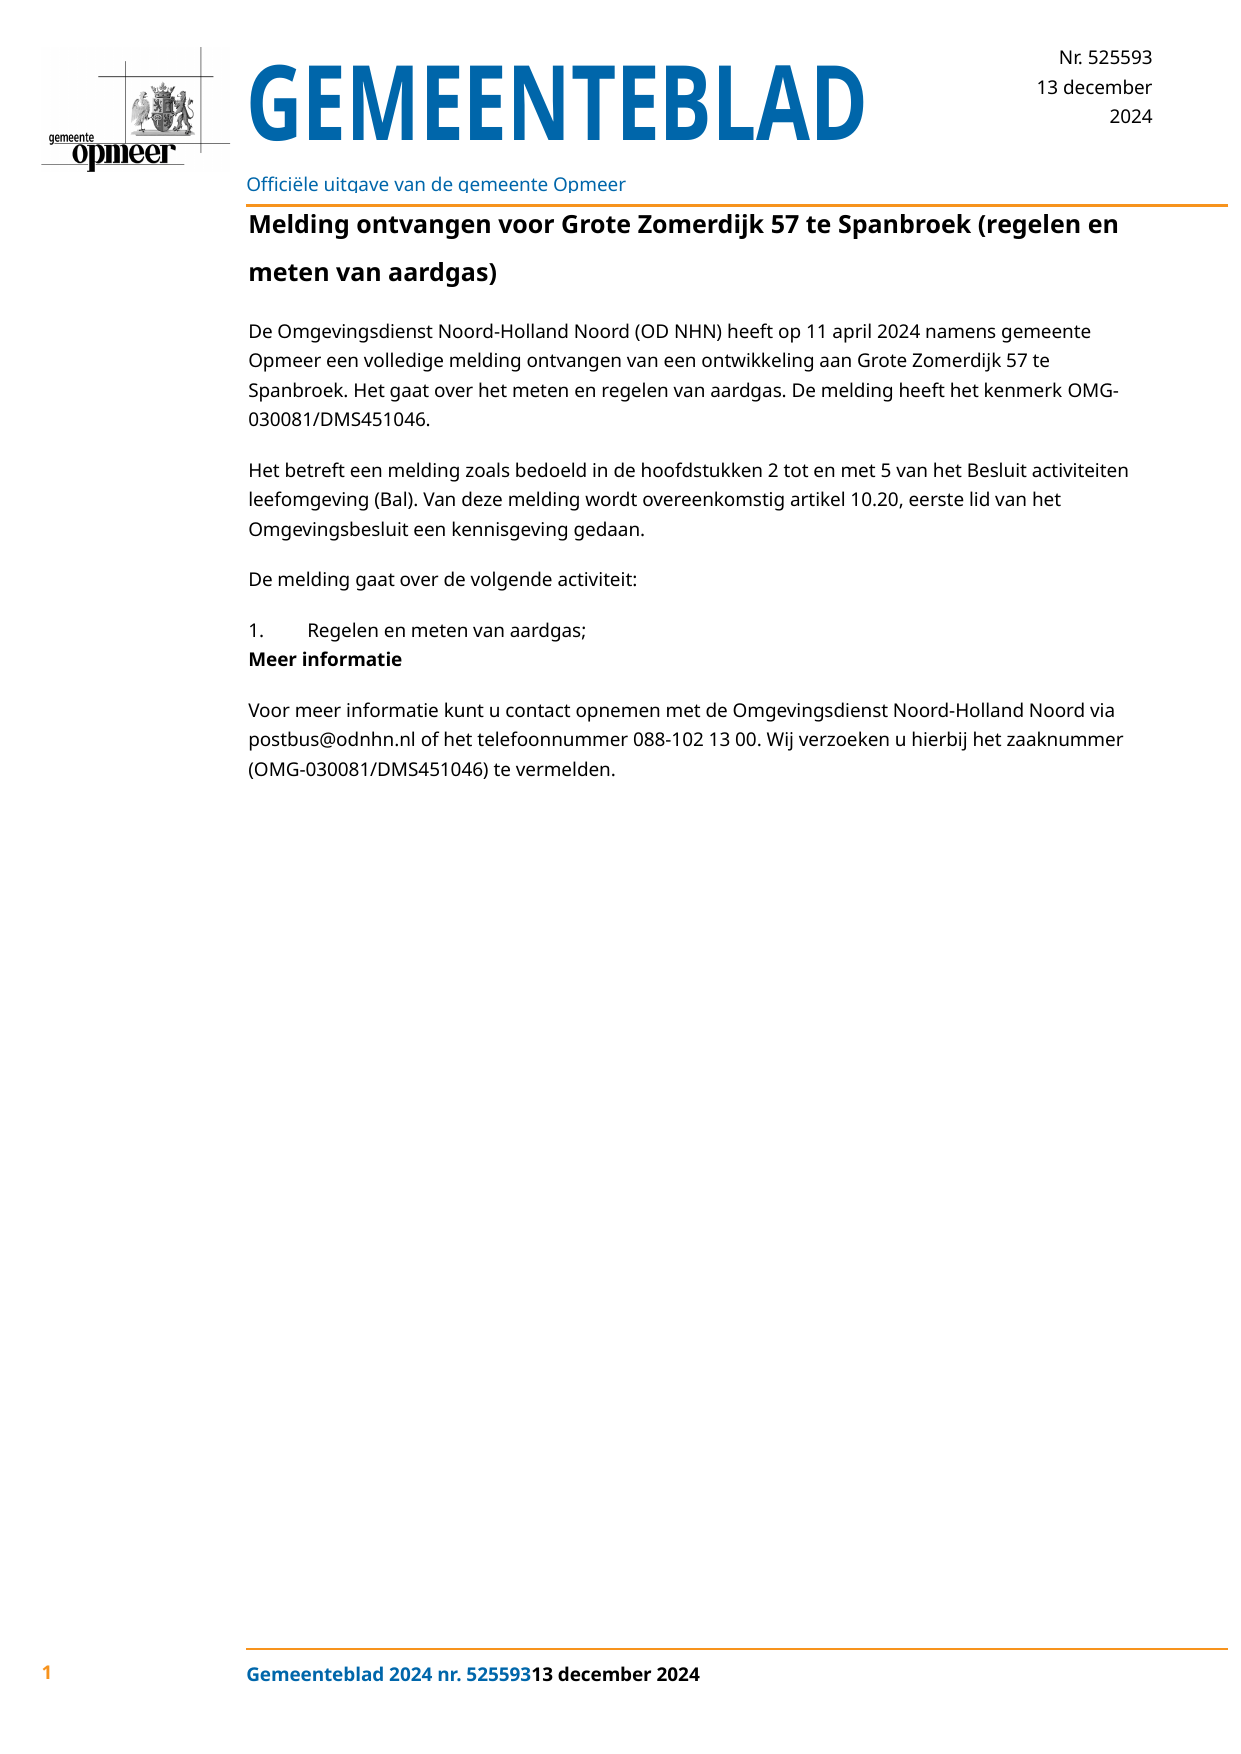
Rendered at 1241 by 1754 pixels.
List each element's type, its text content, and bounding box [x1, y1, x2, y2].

text Voor meer informatie kunt u contact opnemen met de Omgevingsdienst Noord-Holland Noord via postbus@odnhn.nl of het telefoonnummer 088-102 13 00. Wij verzoeken u hierbij het zaaknummer (OMG-030081/DMS451046) te vermelden. [248, 697, 1152, 782]
text Meer informatie [248, 647, 1152, 672]
text De Omgevingsdienst Noord-Holland Noord (OD NHN) heeft op 11 april 2024 namens gemeente Opmeer een volledige melding ontvangen van een ontwikkeling aan Grote Zomerdijk 57 te Spanbroek. Het gaat over het meten en regelen van aardgas. De melding heeft het kenmerk OMG-030081/DMS451046. [248, 318, 1152, 432]
picture [41, 47, 231, 172]
text De melding gaat over de volgende activiteit: [248, 567, 1152, 592]
list Regelen en meten van aardgas; [248, 617, 1152, 643]
text Het betreft een melding zoals bedoeld in de hoofdstukken 2 tot en met 5 van het Besluit activiteiten leefomgeving (Bal). Van deze melding wordt overeenkomstig artikel 10.20, eerste lid van het Omgevingsbesluit een kennisgeving gedaan. [248, 457, 1152, 542]
text Melding ontvangen voor Grote Zomerdijk 57 te Spanbroek (regelen en meten van aardgas) [248, 207, 1152, 288]
